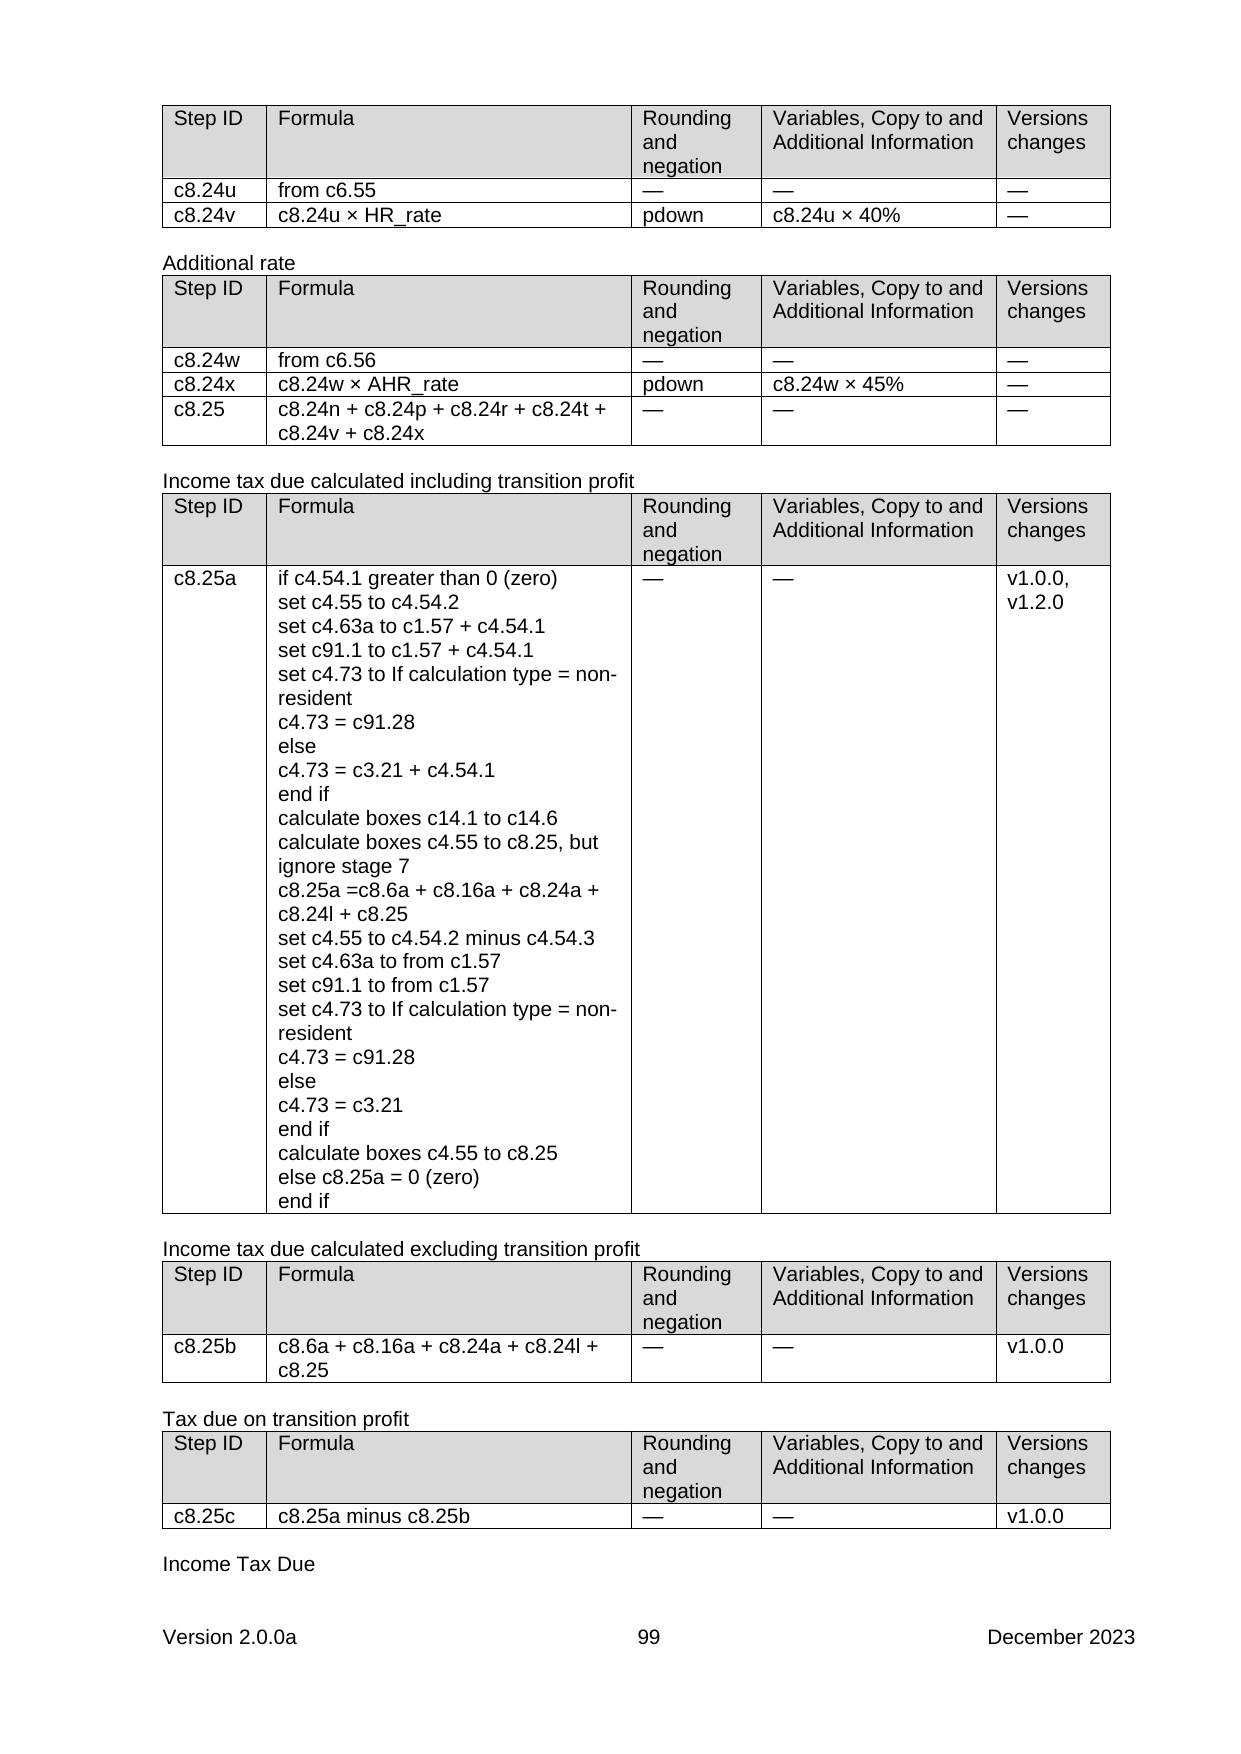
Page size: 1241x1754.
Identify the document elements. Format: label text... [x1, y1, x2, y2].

table_header Step ID [163, 1262, 266, 1334]
table_header Versions changes [997, 1432, 1110, 1503]
table_cell v1.0.0, v1.2.0 [997, 566, 1110, 1213]
table_cell — [997, 397, 1110, 444]
text Income Tax Due [162, 1552, 1135, 1576]
table_cell — [632, 179, 761, 202]
table_header Versions changes [997, 494, 1110, 565]
table_header Versions changes [997, 1262, 1110, 1334]
table_header Rounding and negation [632, 494, 761, 565]
table_header Variables, Copy to and Additional Information [762, 1432, 996, 1503]
table_header Step ID [163, 276, 266, 347]
table_header Formula [267, 276, 631, 347]
table_header Step ID [163, 494, 266, 565]
table_cell c8.24n + c8.24p + c8.24r + c8.24t + c8.24v + c8.24x [267, 397, 631, 444]
table_header Rounding and negation [632, 1262, 761, 1334]
table_cell if c4.54.1 greater than 0 (zero) set c4.55 to c4.54.2 set c4.63a to c1.57 + c4.54.1 set c91.1 to c1.57 + c4.54.1 set c4.73 to If calculation type = non-resident c4.73 = c91.28 else c4.73 = c3.21 + c4.54.1 end if calculate boxes c14.1 to c14.6 calculate boxes c4.55 to c8.25, but ignore stage 7 c8.25a =c8.6a + c8.16a + c8.24a + c8.24l + c8.25 set c4.55 to c4.54.2 minus c4.54.3 set c4.63a to from c1.57 set c91.1 to from c1.57 set c4.73 to If calculation type = non-resident c4.73 = c91.28 else c4.73 = c3.21 end if calculate boxes c4.55 to c8.25 else c8.25a = 0 (zero) end if [267, 566, 631, 1213]
table_cell c8.25c [163, 1504, 266, 1527]
table_header Variables, Copy to and Additional Information [762, 494, 996, 565]
table_header Step ID [163, 106, 266, 177]
table_cell c8.25a minus c8.25b [267, 1504, 631, 1527]
table_cell c8.24w × AHR_rate [267, 373, 631, 396]
table_cell — [762, 397, 996, 444]
text Additional rate [162, 251, 1135, 275]
table_header Formula [267, 1432, 631, 1503]
table_cell — [762, 1504, 996, 1527]
text Income tax due calculated excluding transition profit [162, 1237, 1135, 1261]
table_header Versions changes [997, 276, 1110, 347]
table_cell — [632, 566, 761, 1213]
table_cell — [997, 348, 1110, 372]
table_cell c8.24u [163, 179, 266, 202]
text Income tax due calculated including transition profit [162, 469, 1135, 493]
table_cell c8.24u × 40% [762, 203, 996, 226]
table_header Versions changes [997, 106, 1110, 177]
table_cell v1.0.0 [997, 1504, 1110, 1527]
table_cell — [762, 348, 996, 372]
table_cell — [997, 373, 1110, 396]
table_cell from c6.55 [267, 179, 631, 202]
table_cell — [997, 203, 1110, 226]
table_header Rounding and negation [632, 106, 761, 177]
table_cell — [997, 179, 1110, 202]
table_cell c8.6a + c8.16a + c8.24a + c8.24l + c8.25 [267, 1335, 631, 1382]
table_cell c8.24v [163, 203, 266, 226]
table_cell c8.24u × HR_rate [267, 203, 631, 226]
table_cell c8.25b [163, 1335, 266, 1382]
table_cell c8.25 [163, 397, 266, 444]
table_header Variables, Copy to and Additional Information [762, 106, 996, 177]
table_header Step ID [163, 1432, 266, 1503]
table_cell — [632, 397, 761, 444]
table_cell — [632, 348, 761, 372]
table_header Formula [267, 1262, 631, 1334]
table_cell pdown [632, 203, 761, 226]
table_cell c8.24x [163, 373, 266, 396]
table_cell — [762, 179, 996, 202]
table_header Formula [267, 106, 631, 177]
table_cell — [632, 1504, 761, 1527]
table_cell c8.25a [163, 566, 266, 1213]
table_header Rounding and negation [632, 276, 761, 347]
table_cell — [762, 1335, 996, 1382]
table_cell v1.0.0 [997, 1335, 1110, 1382]
table_header Rounding and negation [632, 1432, 761, 1503]
table_cell — [762, 566, 996, 1213]
table_cell pdown [632, 373, 761, 396]
text Tax due on transition profit [162, 1407, 1135, 1431]
table_header Variables, Copy to and Additional Information [762, 1262, 996, 1334]
table_cell — [632, 1335, 761, 1382]
table_cell c8.24w [163, 348, 266, 372]
table_header Formula [267, 494, 631, 565]
table_cell from c6.56 [267, 348, 631, 372]
table_header Variables, Copy to and Additional Information [762, 276, 996, 347]
table_cell c8.24w × 45% [762, 373, 996, 396]
